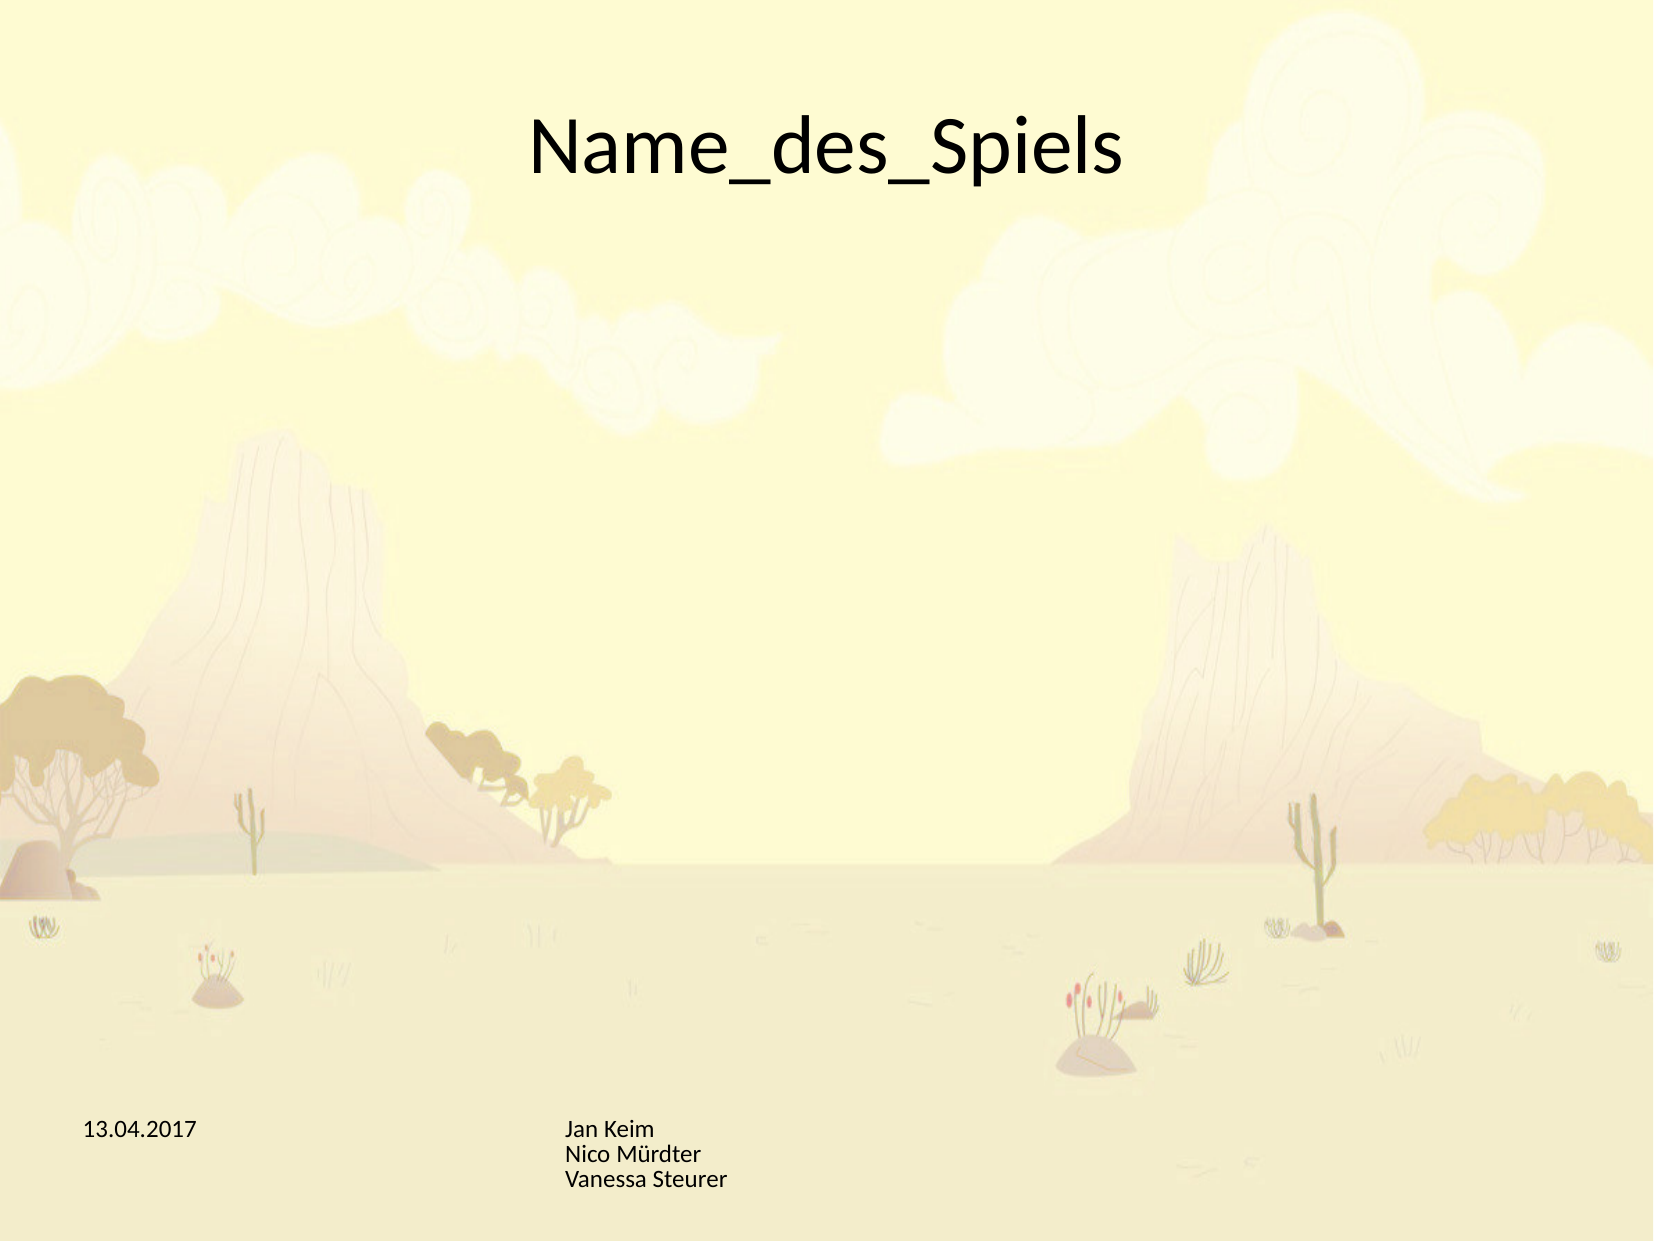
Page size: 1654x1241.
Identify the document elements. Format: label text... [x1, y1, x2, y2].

picture [0, 0, 1654, 1241]
title Name_des_Spiels [82, 49, 1571, 257]
